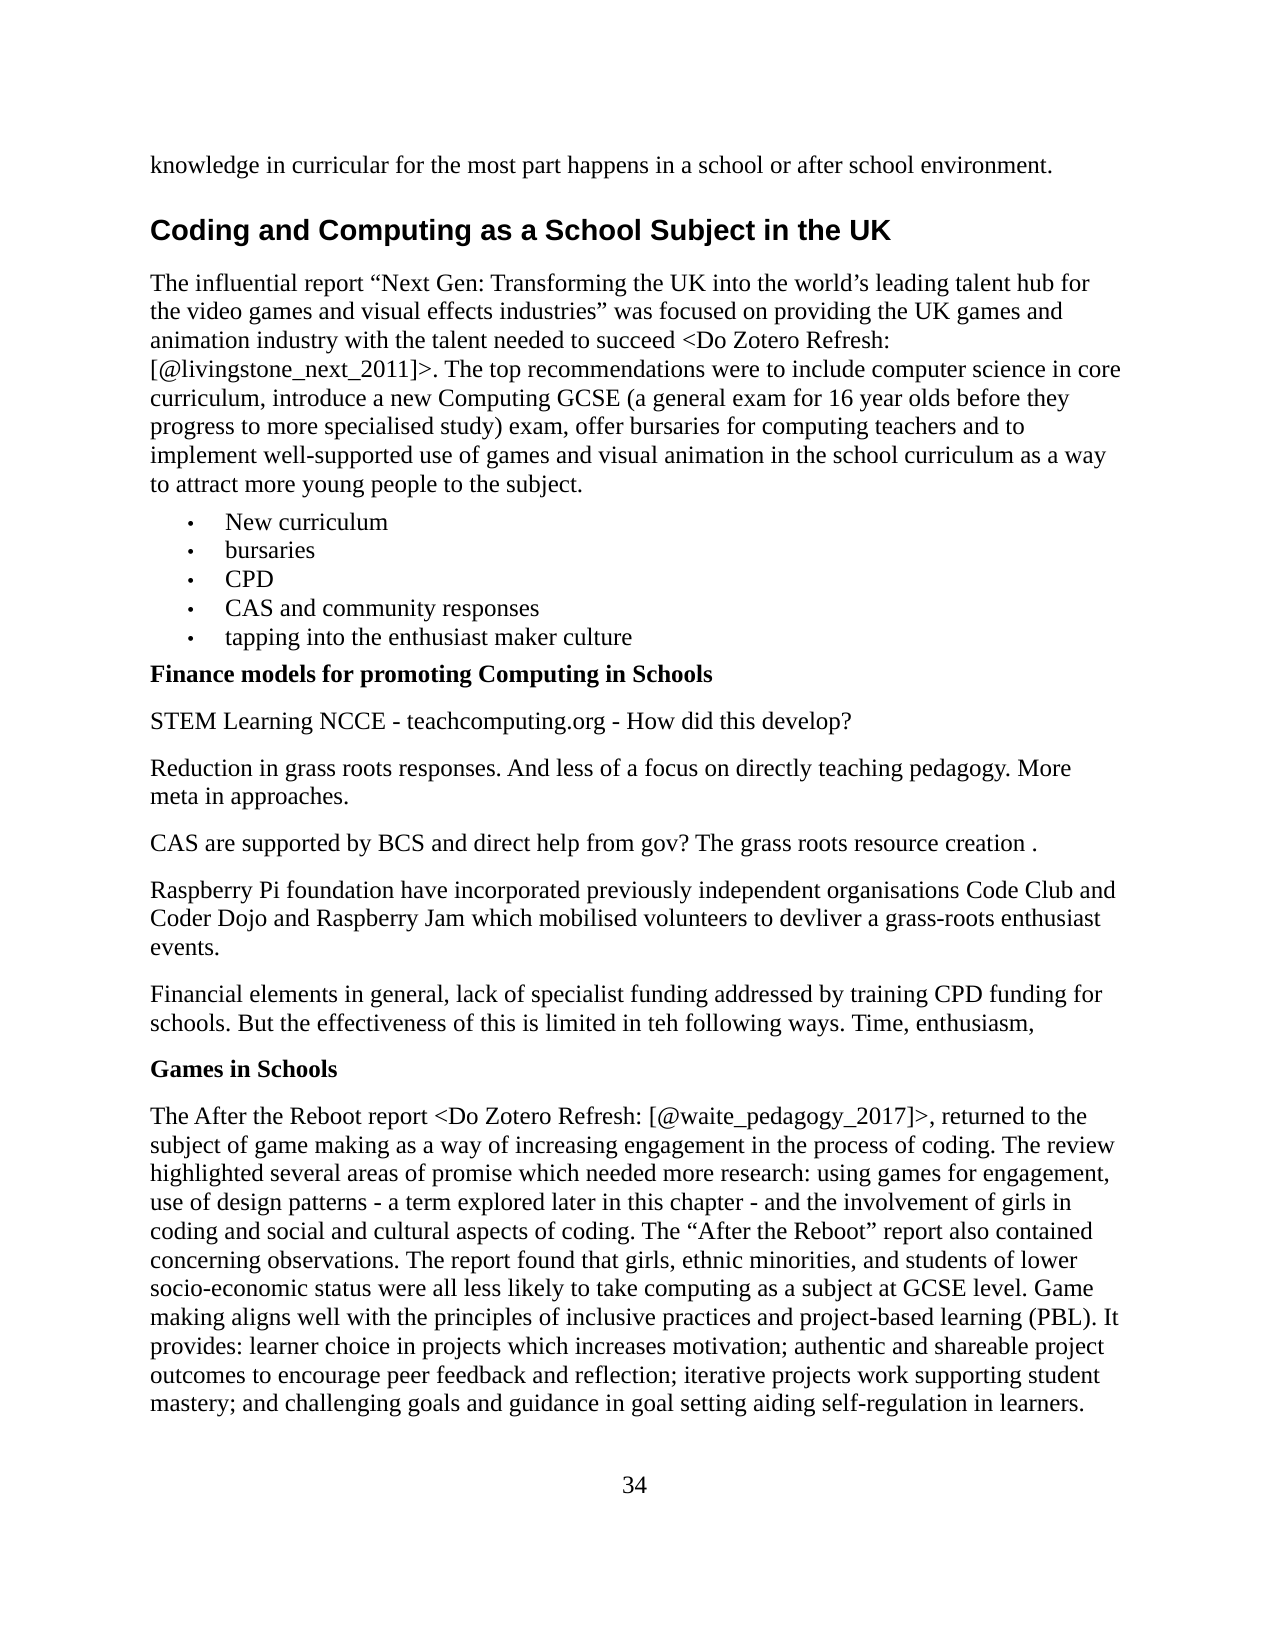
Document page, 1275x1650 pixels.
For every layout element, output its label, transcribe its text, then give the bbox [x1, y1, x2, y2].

text The After the Reboot report <Do Zotero Refresh: [@waite_pedagogy_2017]>, returned to the subject of game making as a way of increasing engagement in the process of coding. The review highlighted several areas of promise which needed more research: using games for engagement, use of design patterns - a term explored later in this chapter - and the involvement of girls in coding and social and cultural aspects of coding. The “After the Reboot” report also contained concerning observations. The report found that girls, ethnic minorities, and students of lower socio-economic status were all less likely to take computing as a subject at GCSE level. Game making aligns well with the principles of inclusive practices and project-based learning (PBL). It provides: learner choice in projects which increases motivation; authentic and shareable project outcomes to encourage peer feedback and reflection; iterative projects work supporting student mastery; and challenging goals and guidance in goal setting aiding self-regulation in learners. [150, 1101, 1125, 1417]
text knowledge in curricular for the most part happens in a school or after school environment. [150, 150, 1125, 179]
text STEM Learning NCCE - teachcomputing.org - How did this develop? [150, 706, 1125, 735]
list CAS and community responses [187, 593, 1125, 622]
list bursaries [187, 535, 1125, 564]
list tapping into the enthusiast maker culture [187, 622, 1125, 650]
text Financial elements in general, lack of specialist funding addressed by training CPD funding for schools. But the effectiveness of this is limited in teh following ways. Time, enthusiasm, [150, 979, 1125, 1036]
text Games in Schools [150, 1054, 1125, 1083]
text CAS are supported by BCS and direct help from gov? The grass roots resource creation . [150, 828, 1125, 857]
text Finance models for promoting Computing in Schools [150, 659, 1125, 688]
list New curriculum [187, 507, 1125, 535]
text The influential report “Next Gen: Transforming the UK into the world’s leading talent hub for the video games and visual effects industries” was focused on providing the UK games and animation industry with the talent needed to succeed <Do Zotero Refresh: [@livingstone_next_2011]>. The top recommendations were to include computer science in core curriculum, introduce a new Computing GCSE (a general exam for 16 year olds before they progress to more specialised study) exam, offer bursaries for computing teachers and to implement well-supported use of games and visual animation in the school curriculum as a way to attract more young people to the subject. [150, 268, 1125, 498]
list CPD [187, 564, 1125, 593]
subtitle Coding and Computing as a School Subject in the UK [150, 213, 1125, 246]
text Raspberry Pi foundation have incorporated previously independent organisations Code Club and Coder Dojo and Raspberry Jam which mobilised volunteers to devliver a grass-roots enthusiast events. [150, 875, 1125, 961]
text Reduction in grass roots responses. And less of a focus on directly teaching pedagogy. More meta in approaches. [150, 753, 1125, 810]
